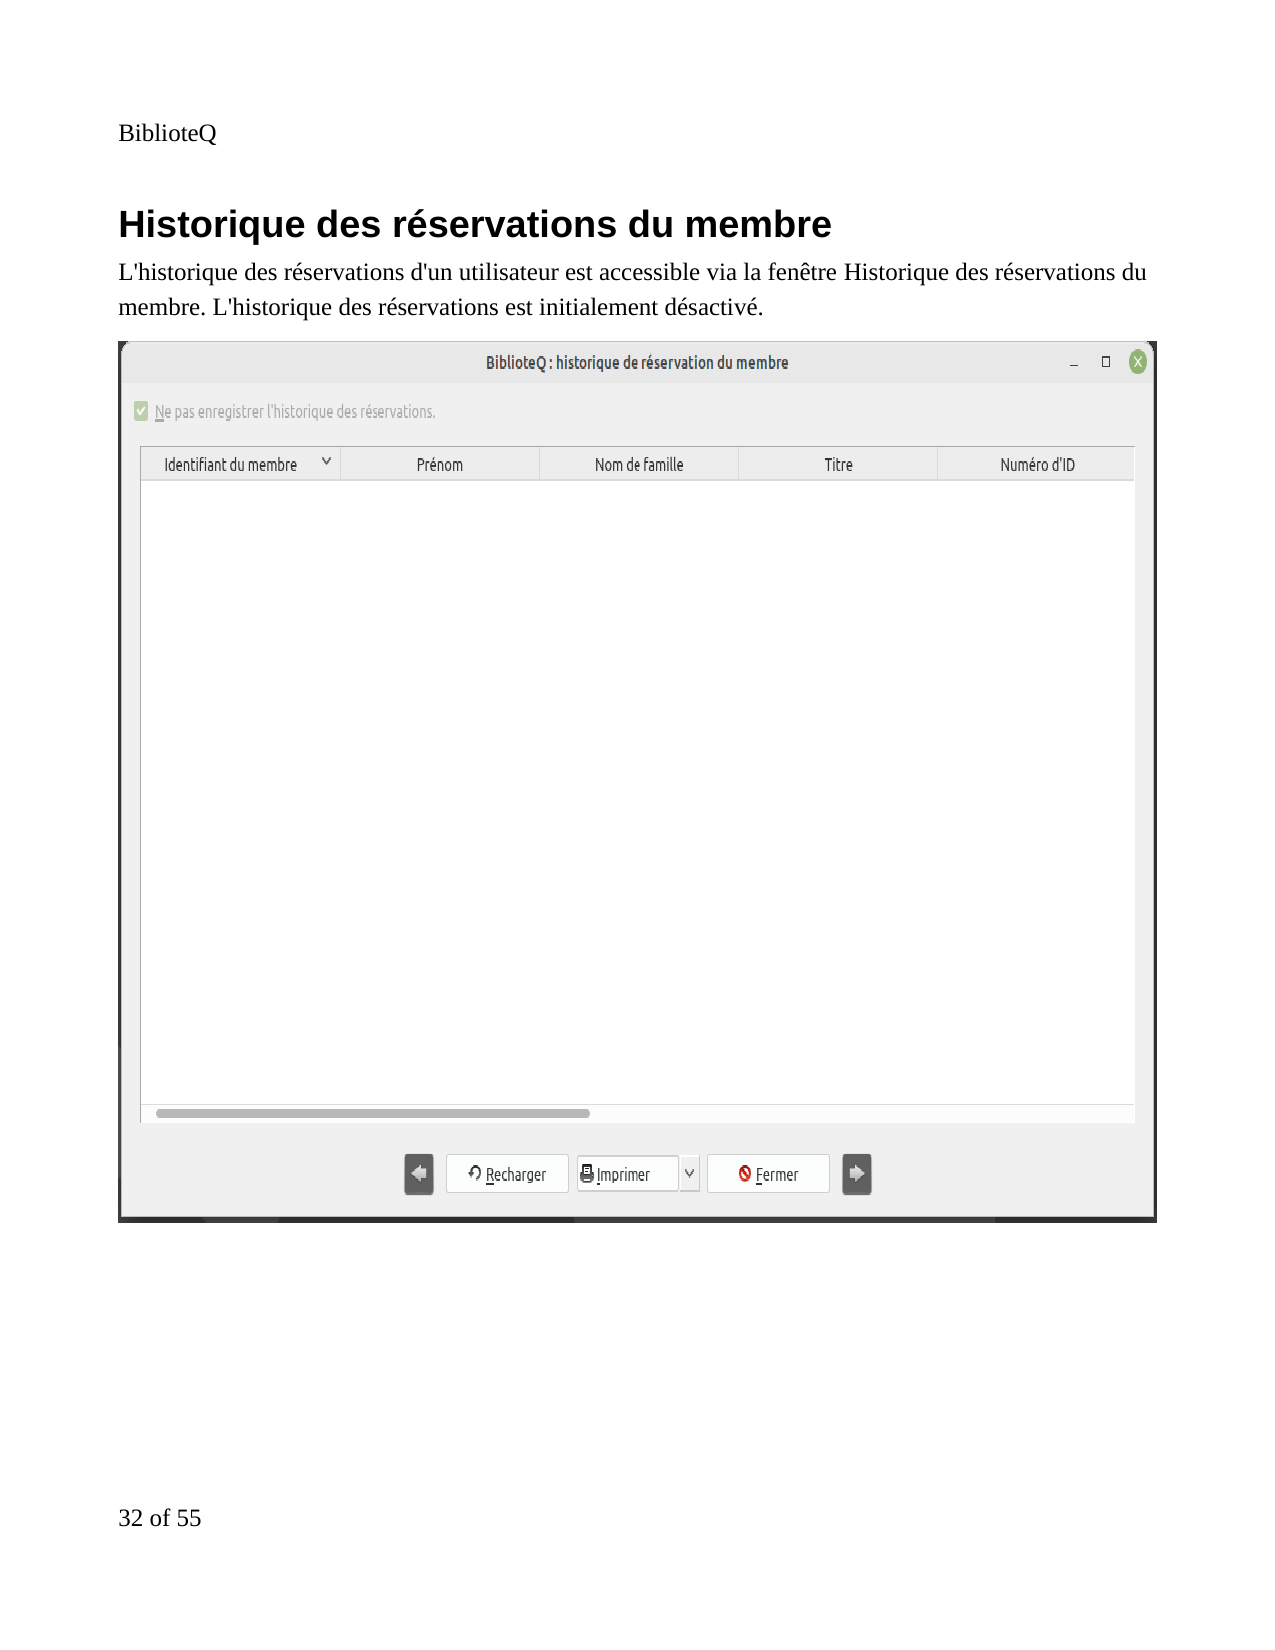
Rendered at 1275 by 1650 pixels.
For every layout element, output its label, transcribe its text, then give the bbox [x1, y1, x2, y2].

subtitle Historique des réservations du membre [118, 201, 1157, 245]
text L'historique des réservations d'un utilisateur est accessible via la fenêtre Historique des réservations du membre. L'historique des réservations est initialement désactivé. [118, 257, 1157, 321]
picture [118, 341, 1157, 1223]
